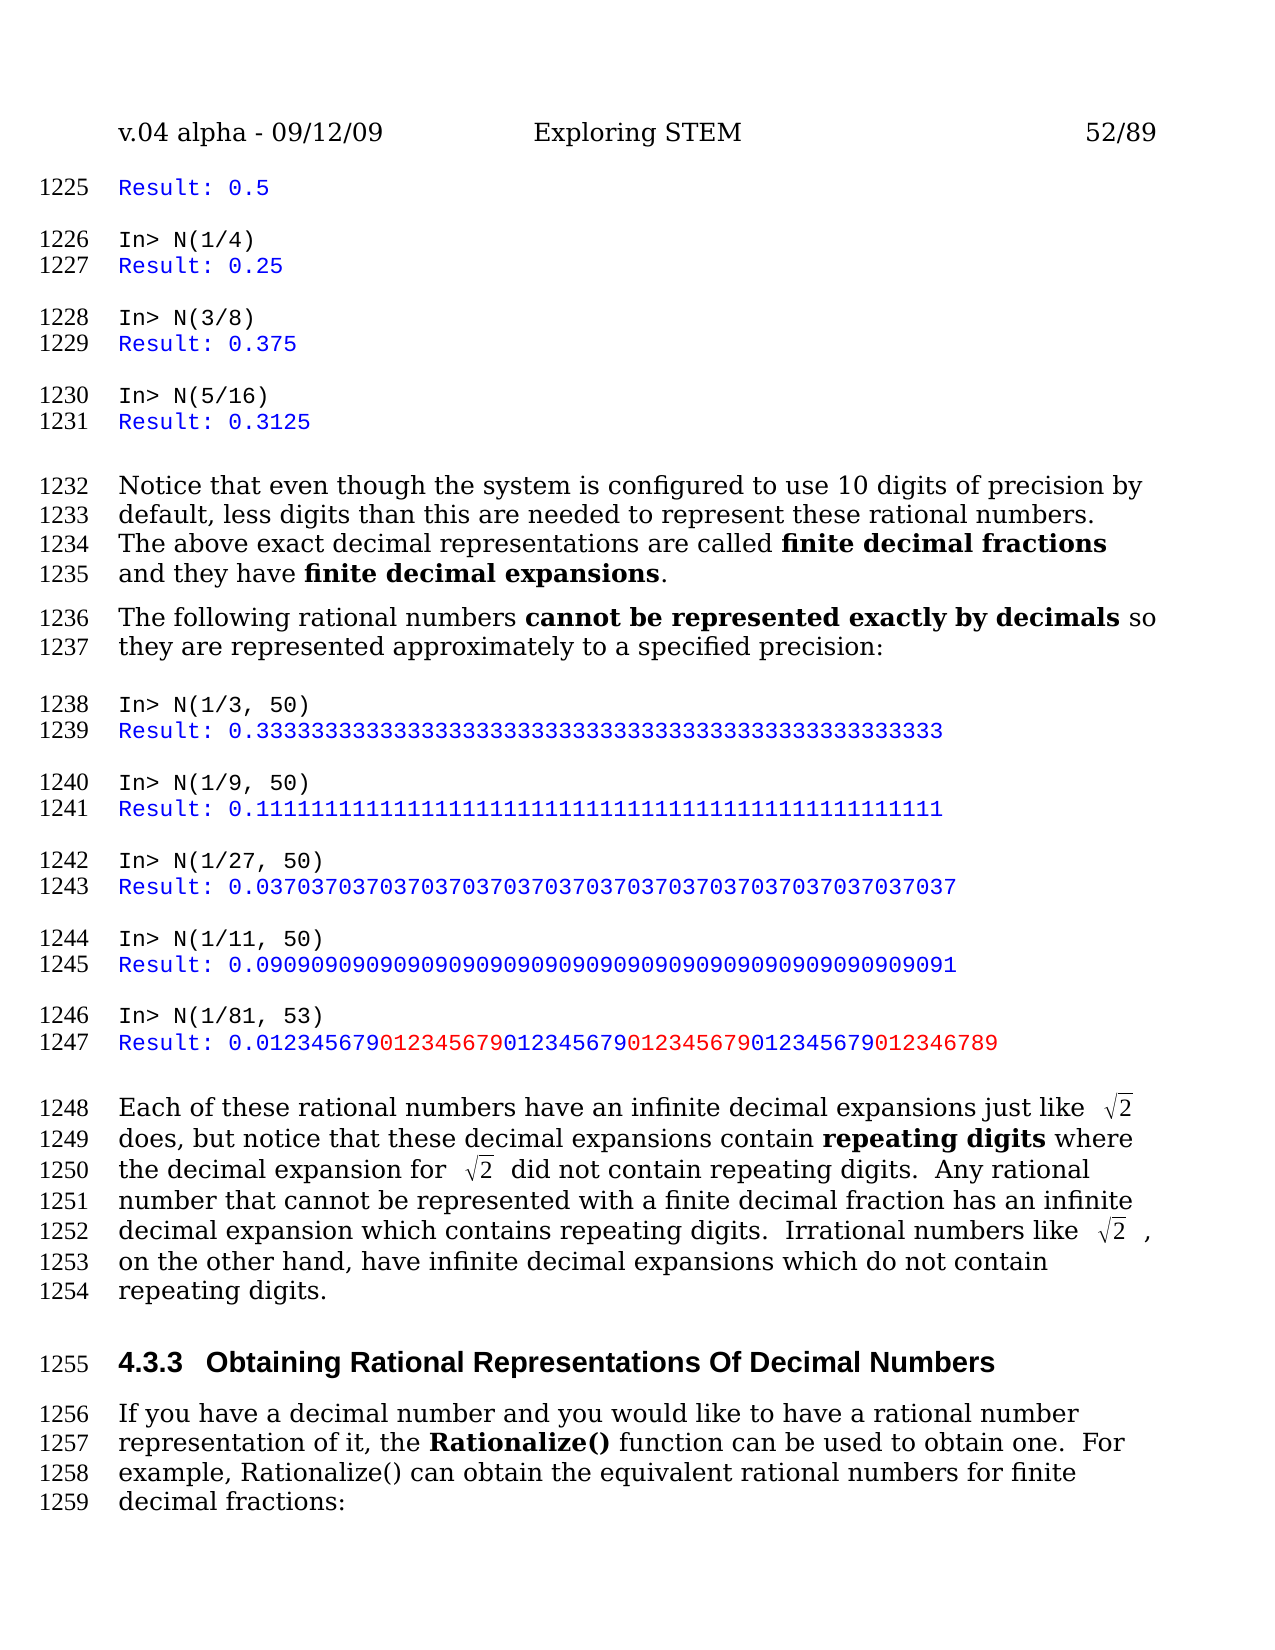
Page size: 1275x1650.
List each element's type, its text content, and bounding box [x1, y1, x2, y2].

text Result: 0.33333333333333333333333333333333333333333333333333 [118, 719, 1157, 746]
text In> N(1/27, 50) [118, 849, 1157, 875]
text In> N(1/9, 50) [118, 771, 1157, 797]
text Each of these rational numbers have an infinite decimal expansions just likedoes, but notice that these decimal expansions contain repeating digits where the decimal expansion fordid not contain repeating digits. Any rational number that cannot be represented with a finite decimal fraction has an infinite decimal expansion which contains repeating digits. Irrational numbers like, on the other hand, have infinite decimal expansions which do not contain repeating digits. [118, 1092, 1157, 1306]
text Result: 0.3125 [118, 410, 1157, 436]
text If you have a decimal number and you would like to have a rational number representation of it, the Rationalize() function can be used to obtain one. For example, Rationalize() can obtain the equivalent rational numbers for finite decimal fractions: [118, 1399, 1157, 1516]
text In> N(3/8) [118, 306, 1157, 332]
text Result: 0.037037037037037037037037037037037037037037037037037 [118, 875, 1157, 901]
text Result: 0.375 [118, 332, 1157, 358]
text Result: 0.25 [118, 254, 1157, 281]
text In> N(5/16) [118, 384, 1157, 410]
text Result: 0.5 [118, 177, 1157, 203]
text The following rational numbers cannot be represented exactly by decimals so they are represented approximately to a specified precision: [118, 603, 1157, 662]
text Result: 0.090909090909090909090909090909090909090909090909091 [118, 953, 1157, 979]
text In> N(1/81, 53) [118, 1005, 1157, 1031]
text In> N(1/4) [118, 229, 1157, 254]
text In> N(1/3, 50) [118, 694, 1157, 719]
text Result: 0.11111111111111111111111111111111111111111111111111 [118, 797, 1157, 823]
text In> N(1/11, 50) [118, 927, 1157, 953]
text Notice that even though the system is configured to use 10 digits of precision by default, less digits than this are needed to represent these rational numbers. The above exact decimal representations are called finite decimal fractions and they have finite decimal expansions. [118, 471, 1157, 588]
text Result: 0.012345679012345679012345679012345679012345679012346789 [118, 1031, 1157, 1057]
subtitle Obtaining Rational Representations Of Decimal Numbers [118, 1345, 1157, 1378]
